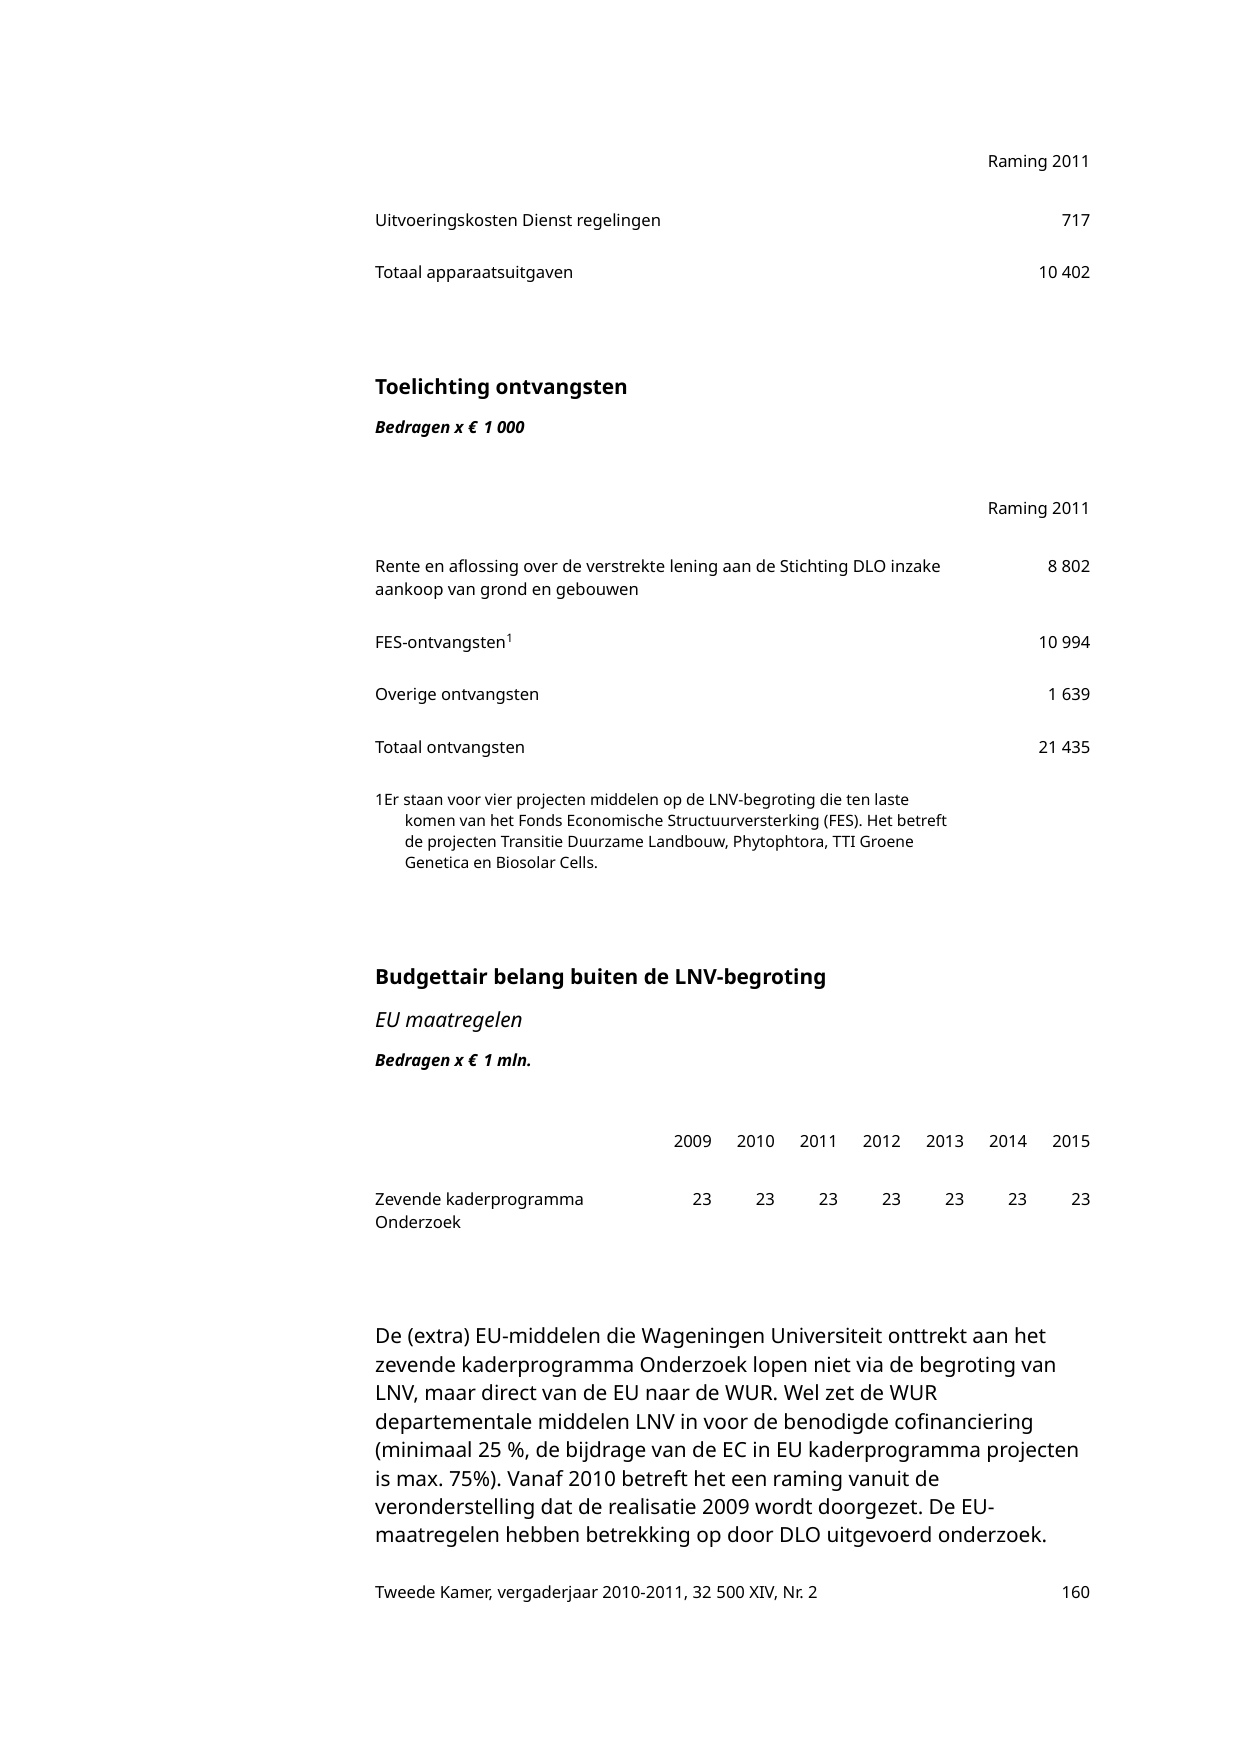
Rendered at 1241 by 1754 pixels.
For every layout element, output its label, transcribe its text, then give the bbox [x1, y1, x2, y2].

table_cell 23 [838, 1188, 901, 1263]
text EU maatregelen [375, 1005, 1090, 1034]
table_cell Uitvoeringskosten Dienst regelingen [375, 209, 961, 261]
table_cell 23 [648, 1188, 711, 1263]
table_cell 8 802 [961, 555, 1090, 630]
text Budgettair belang buiten de LNV-begroting [375, 962, 1090, 990]
table_cell 23 [901, 1188, 964, 1263]
text Bedragen x € 1 mln. [375, 1049, 1090, 1071]
table_cell FES-ontvangsten1 [375, 630, 961, 683]
table_cell 23 [1027, 1188, 1090, 1263]
table_cell Rente en aflossing over de verstrekte lening aan de Stichting DLO inzake aankoop van grond en gebouwen [375, 555, 961, 630]
table_cell 23 [964, 1188, 1027, 1263]
table_cell Overige ontvangsten [375, 683, 961, 736]
text Toelichting ontvangsten [375, 372, 1090, 401]
text Bedragen x € 1 000 [375, 416, 1090, 438]
table_cell 10 994 [961, 630, 1090, 683]
table_header 2011 [775, 1129, 838, 1188]
table_header 2009 [648, 1129, 711, 1188]
table_cell Totaal apparaatsuitgaven [375, 261, 961, 314]
table_cell 717 [961, 209, 1090, 261]
table_cell 10 402 [961, 261, 1090, 314]
table_cell 1Er staan voor vier projecten middelen op de LNV-begroting die ten laste komen van het Fonds Economische Structuurversterking (FES). Het betreft de projecten Transitie Duurzame Landbouw, Phytophtora, TTI Groene Genetica en Biosolar Cells. [375, 788, 961, 903]
table_cell 23 [711, 1188, 774, 1263]
table_cell 23 [775, 1188, 838, 1263]
text De (extra) EU-middelen die Wageningen Universiteit onttrekt aan het zevende kaderprogramma Onderzoek lopen niet via de begroting van LNV, maar direct van de EU naar de WUR. Wel zet de WUR departementale middelen LNV in voor de benodigde cofinanciering (minimaal 25 %, de bijdrage van de EC in EU kaderprogramma projecten is max. 75%). Vanaf 2010 betreft het een raming vanuit de veronderstelling dat de realisatie 2009 wordt doorgezet. De EU-maatregelen hebben betrekking op door DLO uitgevoerd onderzoek. [375, 1322, 1090, 1549]
table_header [375, 1129, 648, 1188]
table_header 2012 [838, 1129, 901, 1188]
table_header 2015 [1027, 1129, 1090, 1188]
table_header [375, 150, 961, 208]
table_header Raming 2011 [961, 496, 1090, 555]
table_header 2013 [901, 1129, 964, 1188]
table_cell 21 435 [961, 736, 1090, 788]
table_header 2014 [964, 1129, 1027, 1188]
table_header Raming 2011 [961, 150, 1090, 208]
table_header 2010 [711, 1129, 774, 1188]
table_cell Zevende kaderprogramma Onderzoek [375, 1188, 648, 1263]
table_header [375, 496, 961, 555]
table_cell Totaal ontvangsten [375, 736, 961, 788]
table_cell 1 639 [961, 683, 1090, 736]
